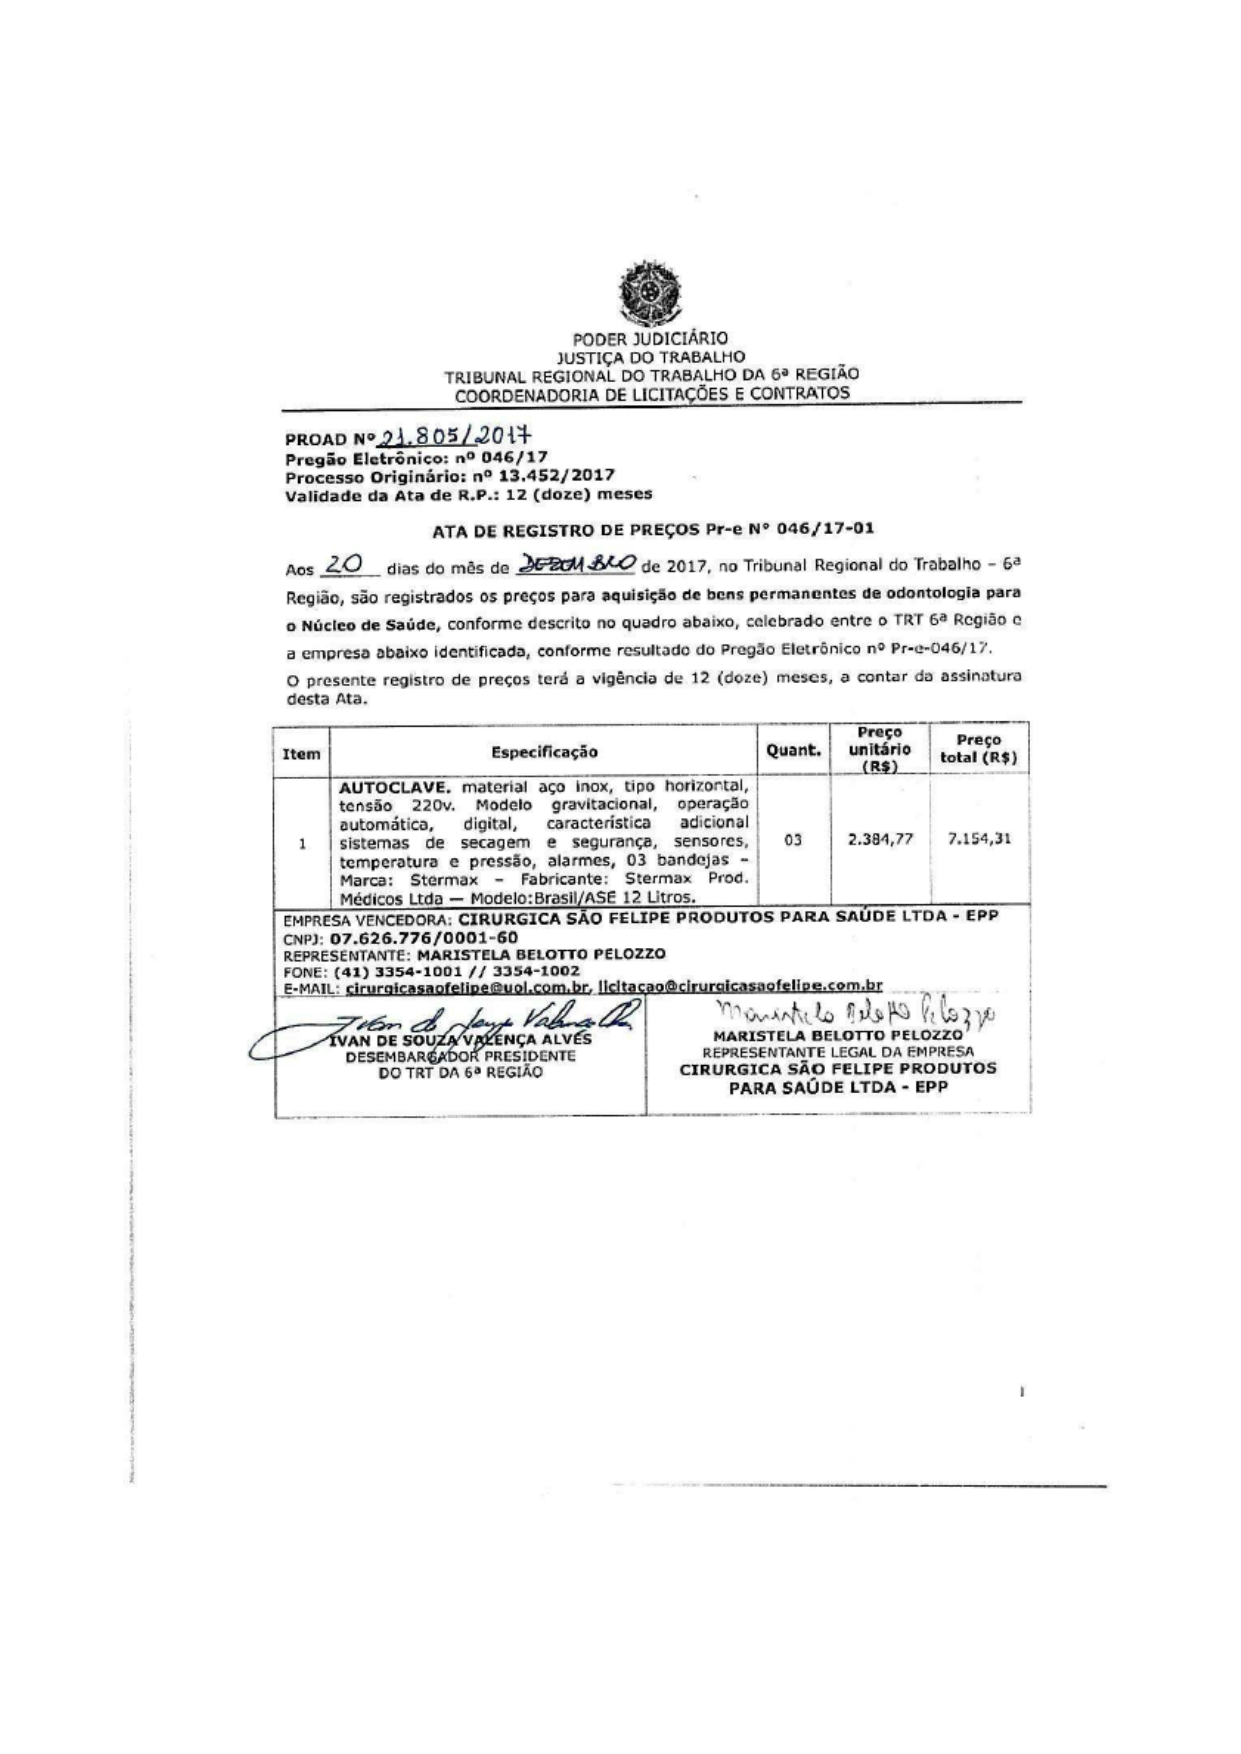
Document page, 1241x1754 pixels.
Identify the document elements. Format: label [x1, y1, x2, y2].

picture [118, 118, 1123, 1540]
